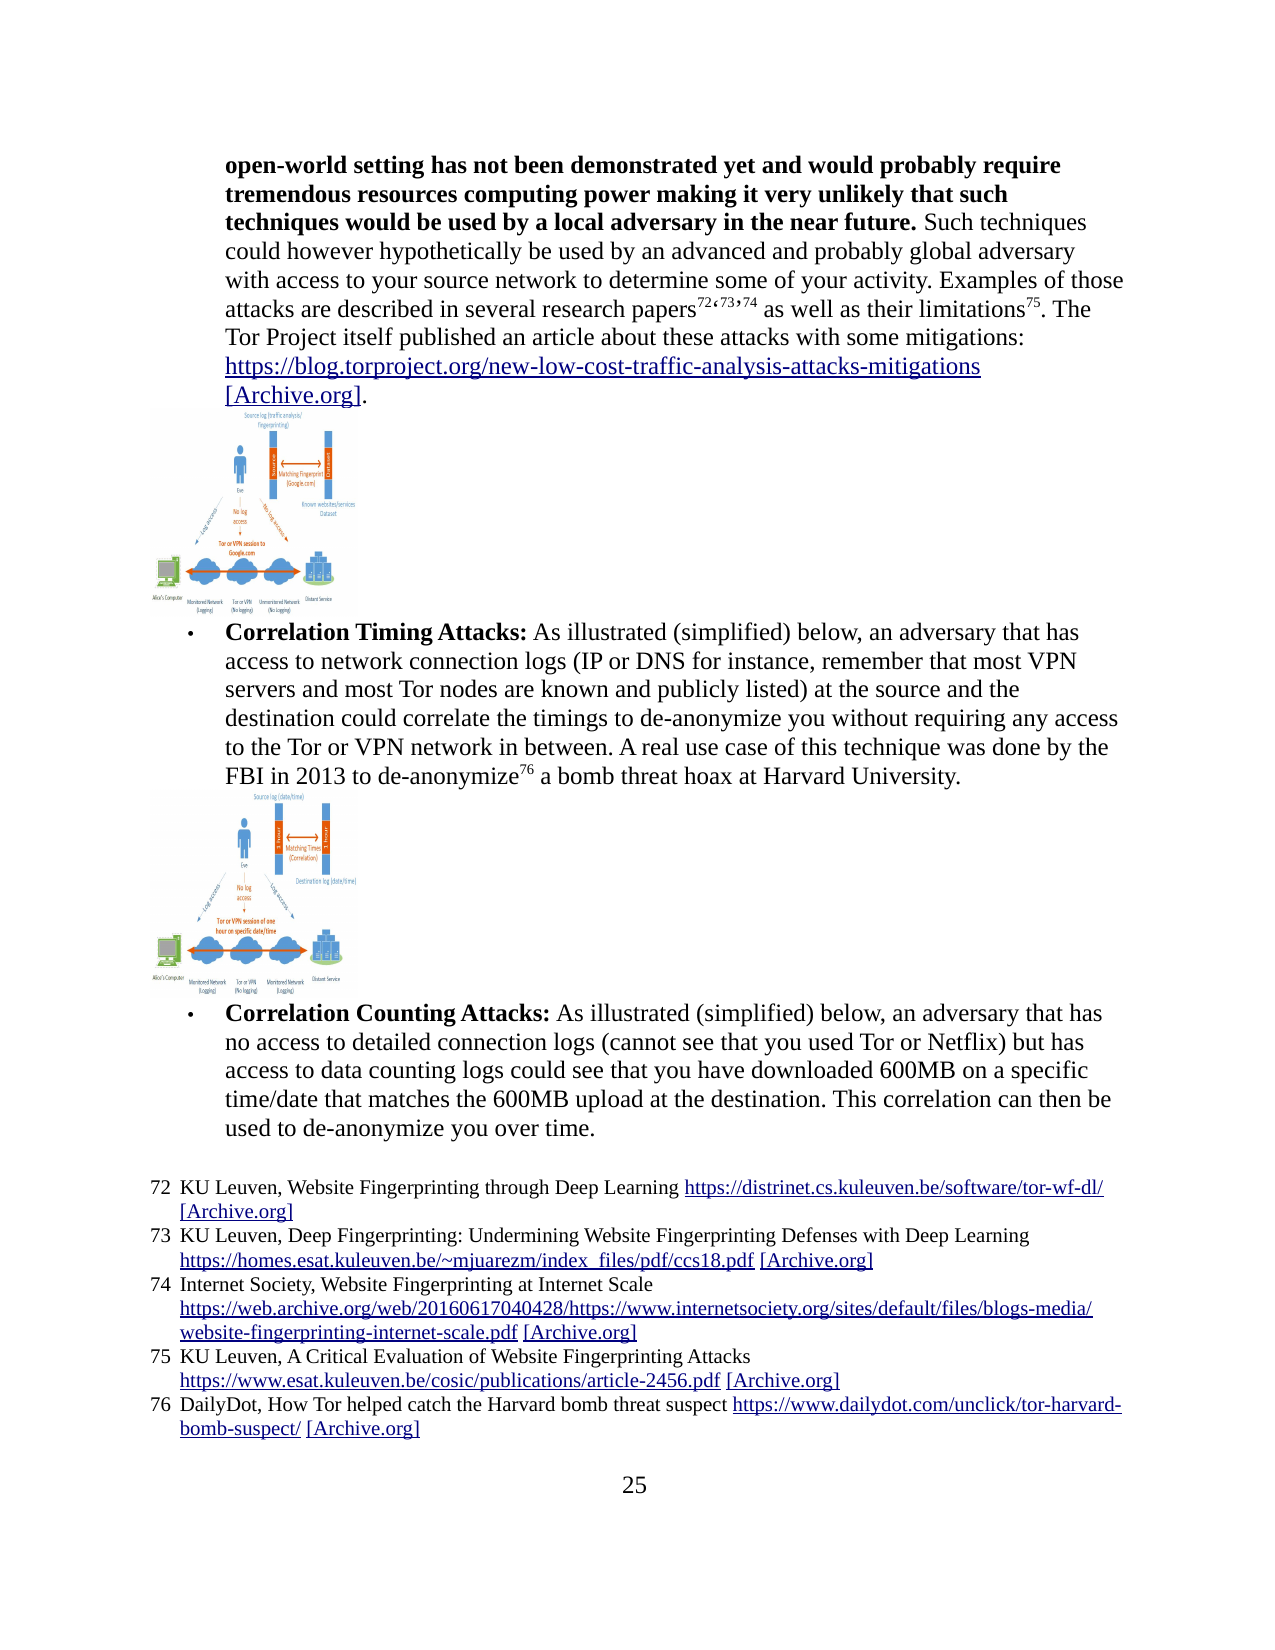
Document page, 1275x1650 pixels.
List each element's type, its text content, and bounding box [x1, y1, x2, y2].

list Correlation Timing Attacks: As illustrated (simplified) below, an adversary that has access to network connection logs (IP or DNS for instance, remember that most VPN servers and most Tor nodes are known and publicly listed) at the source and the destination could correlate the timings to de-anonymize you without requiring any access to the Tor or VPN network in between. A real use case of this technique was done by the FBI in 2013 to de-anonymize a bomb threat hoax at Harvard University. [187, 617, 1125, 789]
list Correlation Counting Attacks: As illustrated (simplified) below, an adversary that has no access to detailed connection logs (cannot see that you used Tor or Netflix) but has access to data counting logs could see that you have downloaded 600MB on a specific time/date that matches the 600MB upload at the destination. This correlation can then be used to de-anonymize you over time. [187, 998, 1125, 1142]
list Internet Society, Website Fingerprinting at Internet Scale https://web.archive.org/web/20160617040428/https://www.internetsociety.org/sites/default/files/blogs-media/website-fingerprinting-internet-scale.pdf [Archive.org] [150, 1272, 1125, 1344]
picture [150, 408, 359, 617]
list open-world setting has not been demonstrated yet and would probably require tremendous resources computing power making it very unlikely that such techniques would be used by a local adversary in the near future. Such techniques could however hypothetically be used by an advanced and probably global adversary with access to your source network to determine some of your activity. Examples of those attacks are described in several research papers‘’ as well as their limitations. The Tor Project itself published an article about these attacks with some mitigations: https://blog.torproject.org/new-low-cost-traffic-analysis-attacks-mitigations [Archive.org]. [187, 150, 1125, 409]
list KU Leuven, Deep Fingerprinting: Undermining Website Fingerprinting Defenses with Deep Learning https://homes.esat.kuleuven.be/~mjuarezm/index_files/pdf/ccs18.pdf [Archive.org] [150, 1223, 1125, 1272]
list KU Leuven, A Critical Evaluation of Website Fingerprinting Attacks https://www.esat.kuleuven.be/cosic/publications/article-2456.pdf [Archive.org] [150, 1344, 1125, 1392]
list DailyDot, How Tor helped catch the Harvard bomb threat suspect https://www.dailydot.com/unclick/tor-harvard-bomb-suspect/ [Archive.org] [150, 1392, 1125, 1440]
list KU Leuven, Website Fingerprinting through Deep Learning https://distrinet.cs.kuleuven.be/software/tor-wf-dl/ [Archive.org] [150, 1175, 1125, 1223]
picture [150, 789, 359, 998]
